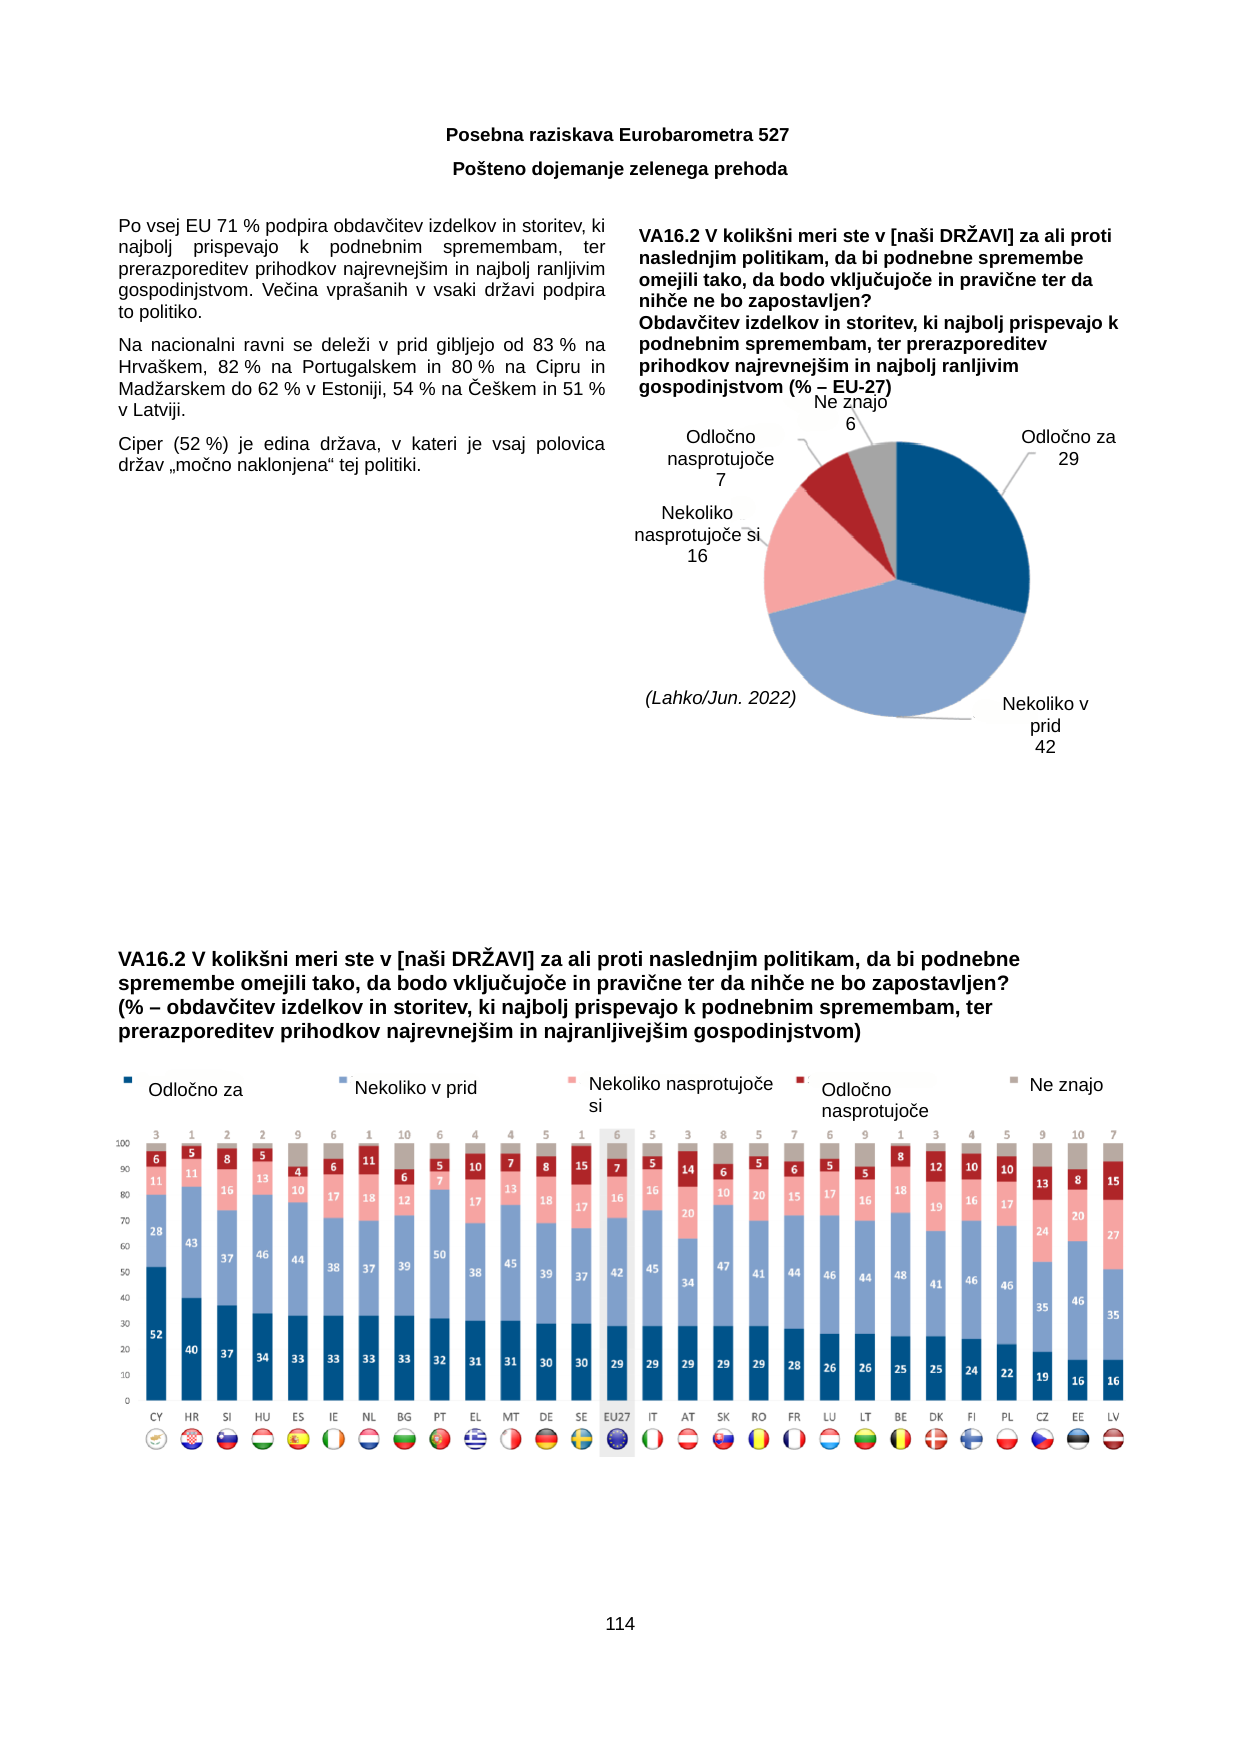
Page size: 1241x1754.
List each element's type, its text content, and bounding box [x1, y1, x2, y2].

picture [824, 1084, 833, 1092]
picture [357, 1084, 362, 1092]
picture [106, 1115, 1126, 1457]
text Na nacionalni ravni se deleži v prid gibljejo od 83 % na Hrvaškem, 82 % na Portugalskem in 80 % na Cipru in Madžarskem do 62 % v Estoniji, 54 % na Češkem in 51 % v Latviji. [118, 334, 605, 420]
picture [151, 1084, 160, 1092]
picture [106, 1067, 1019, 1092]
picture [731, 398, 1038, 724]
text Po vsej EU 71 % podpira obdavčitev izdelkov in storitev, ki najbolj prispevajo k podnebnim spremembam, ter prerazporeditev prihodkov najrevnejšim in najbolj ranljivim gospodinjstvom. Večina vprašanih v vsaki državi podpira to politiko. [118, 214, 605, 322]
text Ciper (52 %) je edina država, v kateri je vsaj polovica držav „močno naklonjena“ tej politiki. [118, 432, 605, 475]
picture [819, 398, 824, 406]
picture [880, 399, 885, 407]
